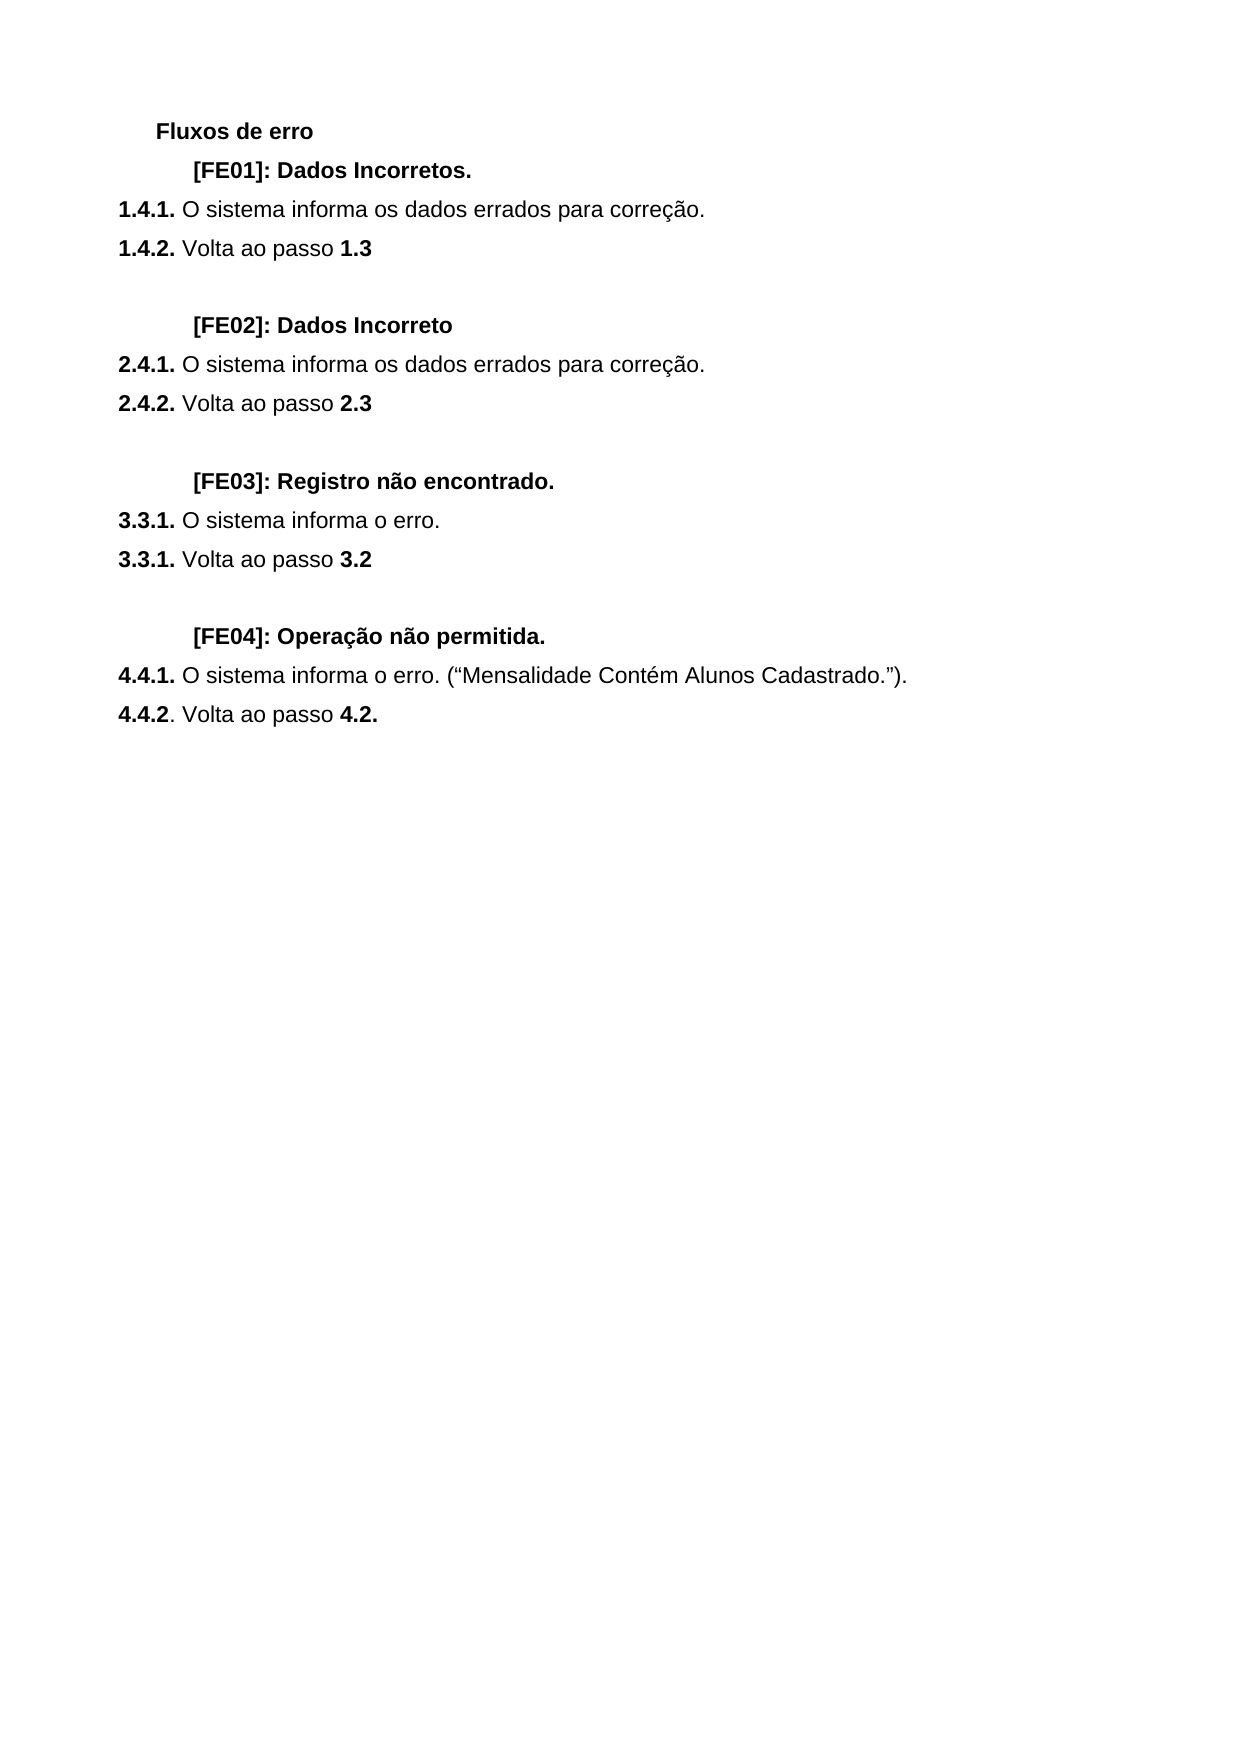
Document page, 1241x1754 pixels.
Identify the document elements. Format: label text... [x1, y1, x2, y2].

text 4.4.1. O sistema informa o erro. (“Mensalidade Contém Alunos Cadastrado.”). [118, 662, 1122, 688]
text [FE01]: Dados Incorretos. [193, 157, 1122, 183]
text Fluxos de erro [156, 118, 1122, 144]
text 4.4.2. Volta ao passo 4.2. [118, 701, 1122, 727]
text [FE02]: Dados Incorreto [193, 312, 1122, 339]
text 3.3.1. Volta ao passo 3.2 [118, 546, 1122, 572]
text [FE03]: Registro não encontrado. [193, 468, 1122, 494]
text 1.4.2. Volta ao passo 1.3 [118, 235, 1122, 261]
text 2.4.1. O sistema informa os dados errados para correção. [118, 351, 1122, 378]
text [FE04]: Operação não permitida. [193, 623, 1122, 649]
text 1.4.1. O sistema informa os dados errados para correção. [118, 196, 1122, 222]
text 3.3.1. O sistema informa o erro. [118, 507, 1122, 533]
text 2.4.2. Volta ao passo 2.3 [118, 390, 1122, 416]
